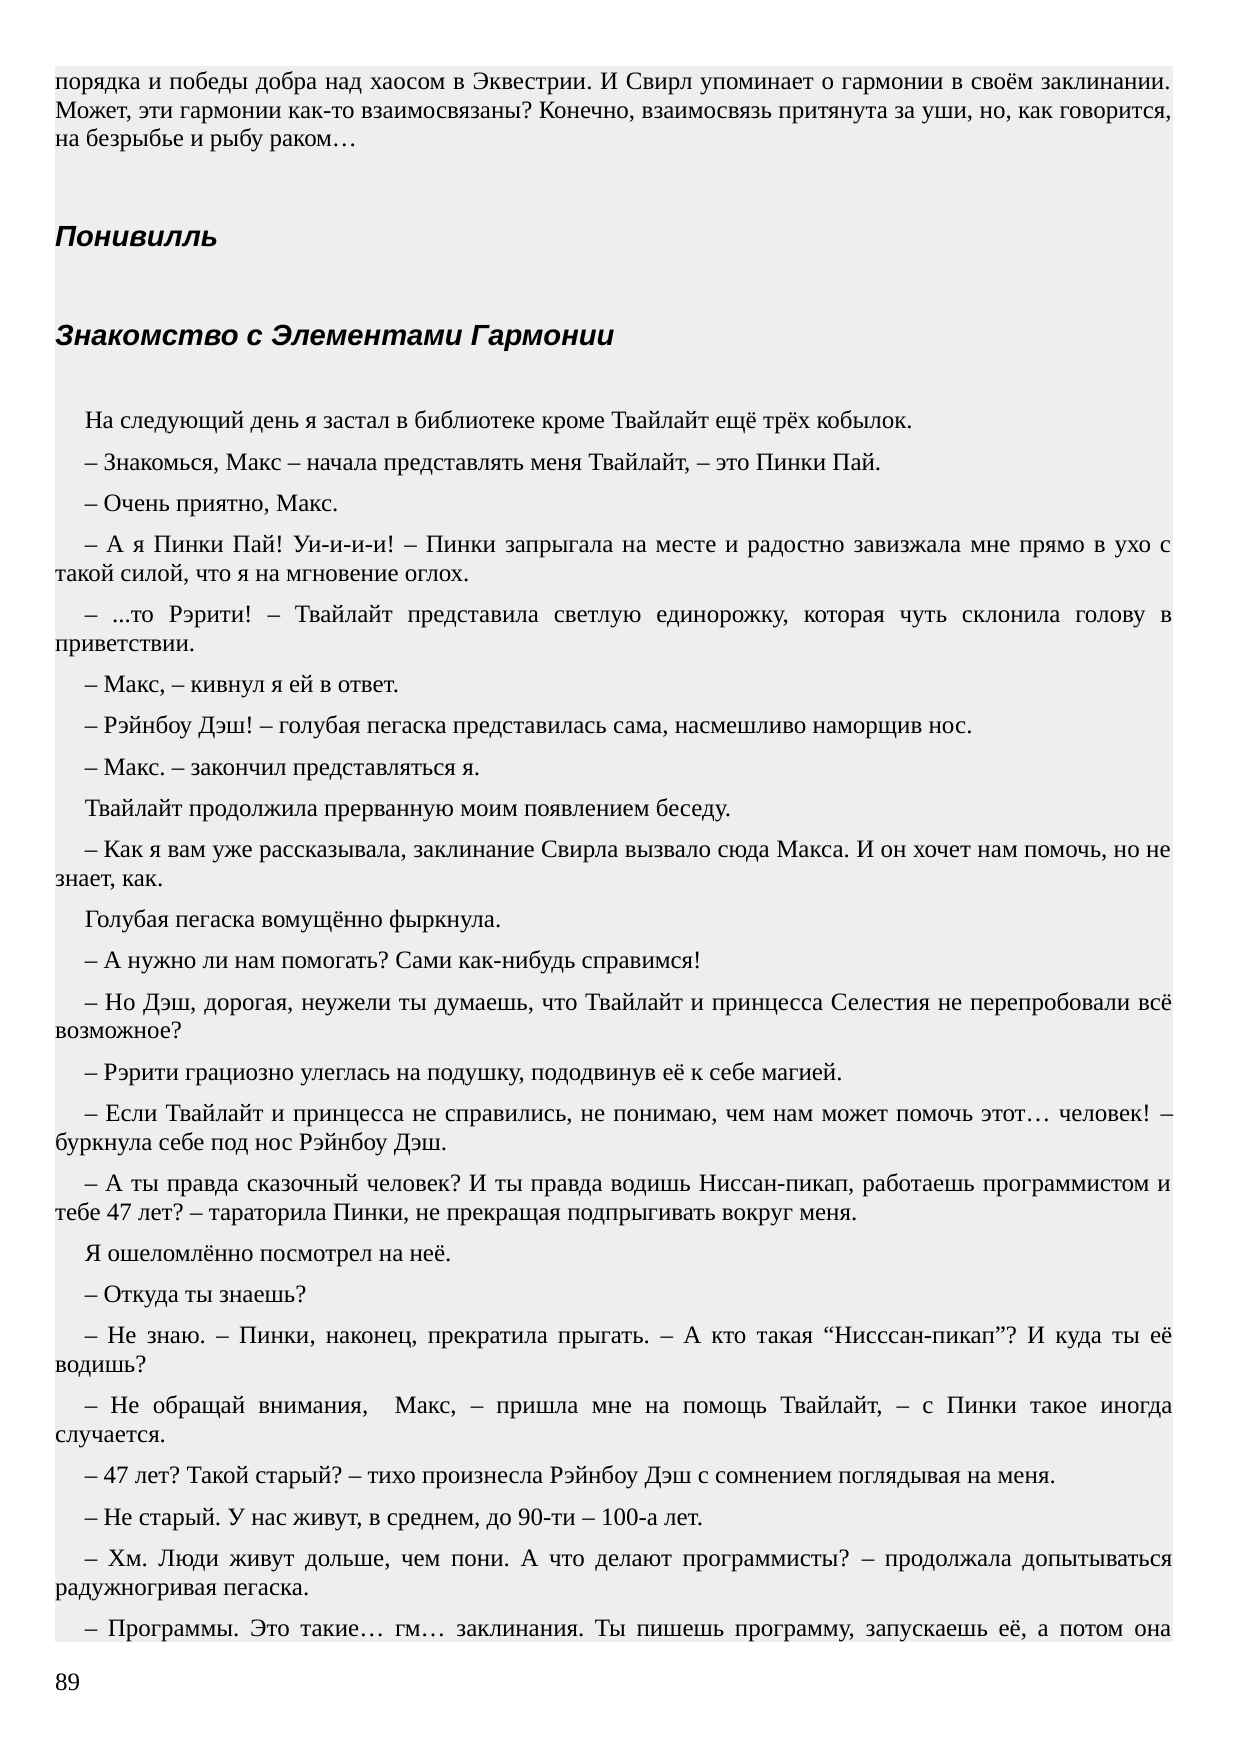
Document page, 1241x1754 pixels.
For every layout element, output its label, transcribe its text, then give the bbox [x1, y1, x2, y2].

text – Очень приятно, Макс. [55, 488, 1173, 517]
text – Откуда ты знаешь? [55, 1279, 1173, 1308]
text – Рэйнбоу Дэш! – голубая пегаска представилась сама, насмешливо наморщив нос. [55, 711, 1173, 739]
text Я ошеломлённо посмотрел на неё. [55, 1238, 1173, 1267]
text Голубая пегаска вомущённо фыркнула. [55, 904, 1173, 933]
text – Рэрити грациозно улеглась на подушку, пододвинув её к себе магией. [55, 1057, 1173, 1086]
text На следующий день я застал в библиотеке кроме Твайлайт ещё трёх кобылок. [55, 406, 1173, 434]
text Твайлайт продолжила прерванную моим появлением беседу. [55, 793, 1173, 822]
text – ...то Рэрити! – Твайлайт представила светлую единорожку, которая чуть склонила голову в приветствии. [55, 599, 1173, 657]
text – А ты правда сказочный человек? И ты правда водишь Ниссан-пикап, работаешь программистом и тебе 47 лет? – тараторила Пинки, не прекращая подпрыгивать вокруг меня. [55, 1168, 1173, 1226]
subtitle Понивилль [55, 218, 1173, 252]
text – Макс, – кивнул я ей в ответ. [55, 669, 1173, 698]
text – Знакомься, Макс – начала представлять меня Твайлайт, – это Пинки Пай. [55, 447, 1173, 476]
text – Если Твайлайт и принцесса не справились, не понимаю, чем нам может помочь этот… человек! – буркнула себе под нос Рэйнбоу Дэш. [55, 1098, 1173, 1156]
text – Хм. Люди живут дольше, чем пони. А что делают программисты? – продолжала допытываться радужногривая пегаска. [55, 1543, 1173, 1601]
text – А нужно ли нам помогать? Сами как-нибудь справимся! [55, 946, 1173, 974]
subtitle Знакомство с Элементами Гармонии [55, 318, 1173, 352]
text – Но Дэш, дорогая, неужели ты думаешь, что Твайлайт и принцесса Селестия не перепробовали всё возможное? [55, 987, 1173, 1044]
text – 47 лет? Такой старый? – тихо произнесла Рэйнбоу Дэш с сомнением поглядывая на меня. [55, 1461, 1173, 1489]
text – Не знаю. – Пинки, наконец, прекратила прыгать. – А кто такая “Нисссан-пикап”? И куда ты её водишь? [55, 1321, 1173, 1378]
text – Не обращай внимания, Макс, – пришла мне на помощь Твайлайт, – с Пинки такое иногда случается. [55, 1391, 1173, 1448]
text – Программы. Это такие… гм… заклинания. Ты пишешь программу, запускаешь её, а потом она [55, 1613, 1173, 1642]
text – Не старый. У нас живут, в среднем, до 90-ти – 100-а лет. [55, 1502, 1173, 1531]
text – Как я вам уже рассказывала, заклинание Свирла вызвало сюда Макса. И он хочет нам помочь, но не знает, как. [55, 834, 1173, 892]
text порядка и победы добра над хаосом в Эквестрии. И Свирл упоминает о гармонии в своём заклинании. Может, эти гармонии как-то взаимосвязаны? Конечно, взаимосвязь притянута за уши, но, как говорится, на безрыбье и рыбу раком… [55, 66, 1173, 152]
text – А я Пинки Пай! Уи-и-и-и! – Пинки запрыгала на месте и радостно завизжала мне прямо в ухо с такой силой, что я на мгновение оглох. [55, 529, 1173, 587]
text – Макс. – закончил представляться я. [55, 752, 1173, 781]
